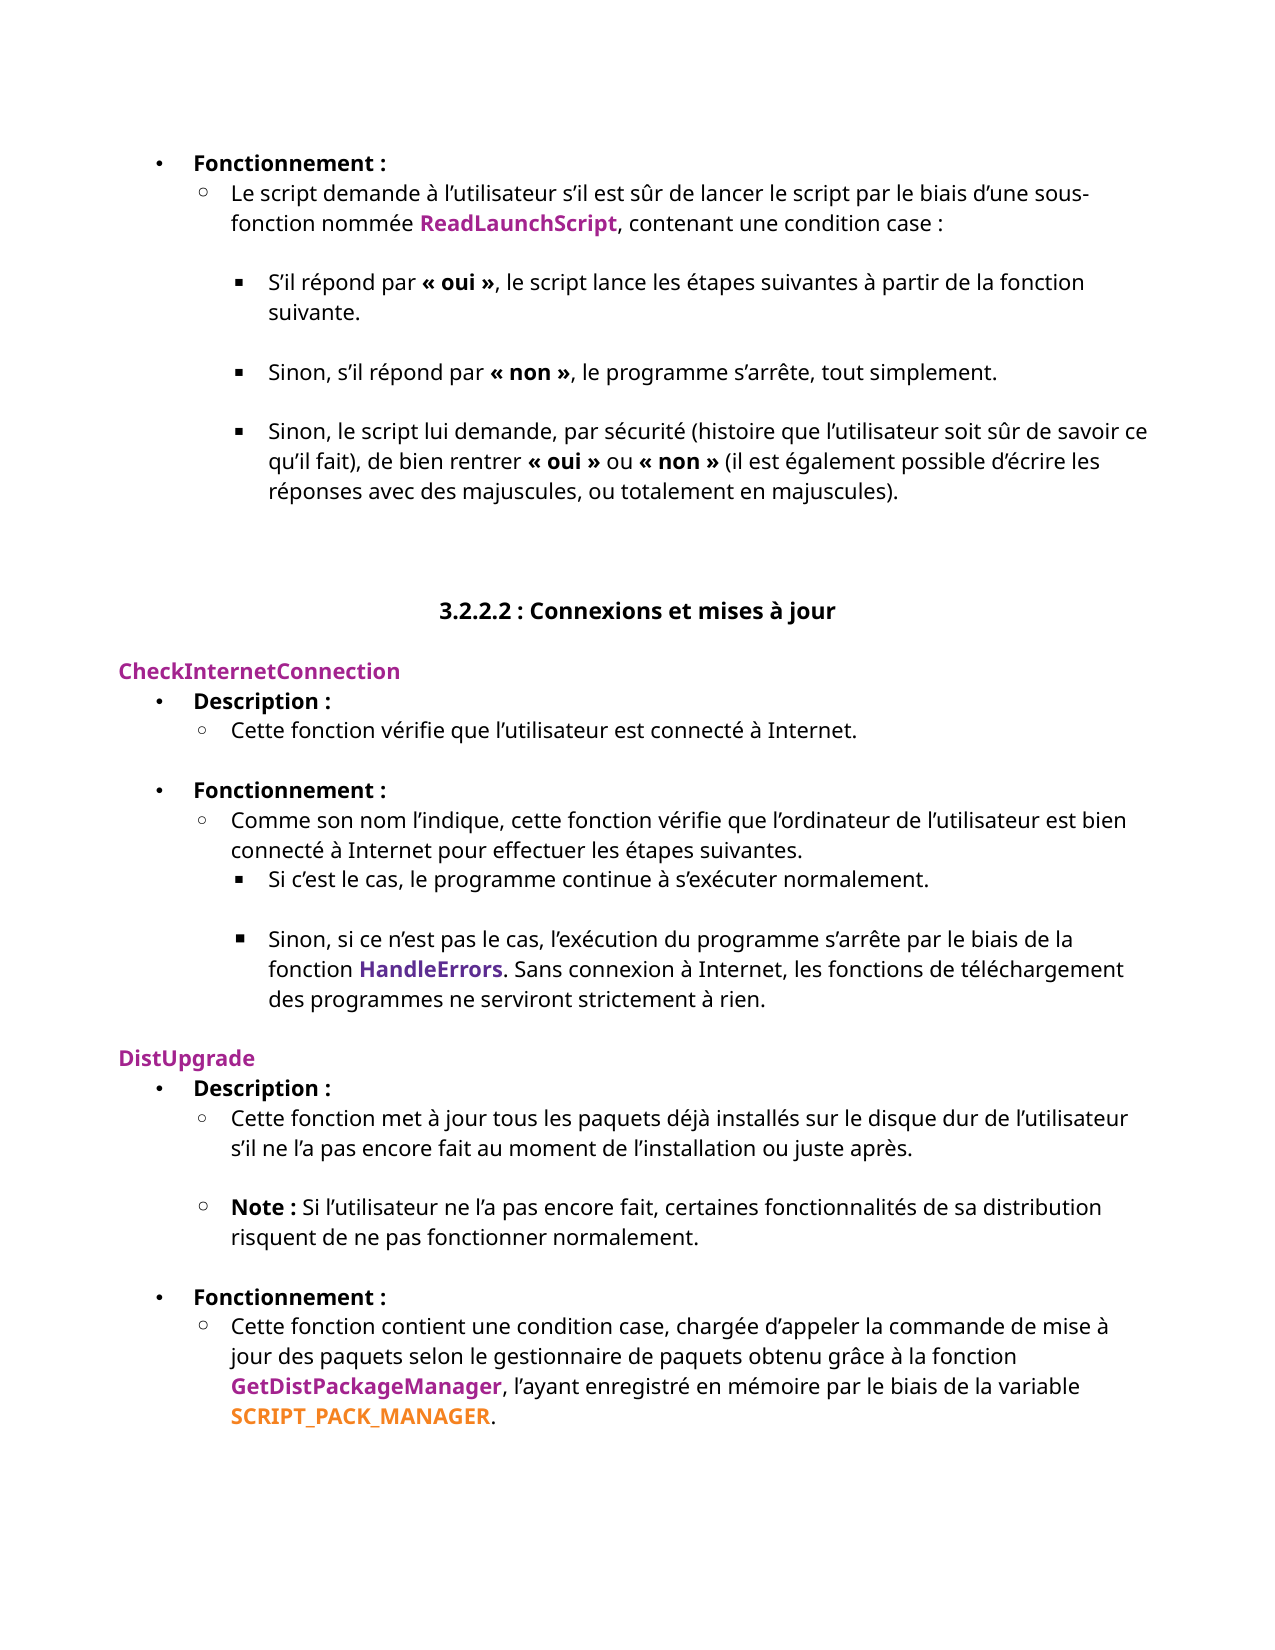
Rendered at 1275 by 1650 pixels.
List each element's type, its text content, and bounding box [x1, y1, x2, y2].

list Si c’est le cas, le programme continue à s’exécuter normalement. [231, 864, 1157, 894]
list Description : [156, 1073, 1157, 1103]
text 3.2.2.2 : Connexions et mises à jour [118, 595, 1157, 626]
list S’il répond par « oui », le script lance les étapes suivantes à partir de la fonction suivante. [231, 267, 1157, 327]
list Fonctionnement : [156, 775, 1157, 805]
list Cette fonction vérifie que l’utilisateur est connecté à Internet. [193, 715, 1157, 745]
list Description : [156, 686, 1157, 715]
list Cette fonction met à jour tous les paquets déjà installés sur le disque dur de l’utilisateur s’il ne l’a pas encore fait au moment de l’installation ou juste après. [193, 1103, 1157, 1162]
text DistUpgrade [118, 1043, 1157, 1073]
list Sinon, si ce n’est pas le cas, l’exécution du programme s’arrête par le biais de la fonction HandleErrors. Sans connexion à Internet, les fonctions de téléchargement des programmes ne serviront strictement à rien. [231, 924, 1157, 1013]
text CheckInternetConnection [118, 656, 1157, 686]
list Sinon, le script lui demande, par sécurité (histoire que l’utilisateur soit sûr de savoir ce qu’il fait), de bien rentrer « oui » ou « non » (il est également possible d’écrire les réponses avec des majuscules, ou totalement en majuscules). [231, 416, 1157, 505]
list Note : Si l’utilisateur ne l’a pas encore fait, certaines fonctionnalités de sa distribution risquent de ne pas fonctionner normalement. [193, 1192, 1157, 1252]
list Fonctionnement : [156, 1281, 1157, 1311]
list Le script demande à l’utilisateur s’il est sûr de lancer le script par le biais d’une sous-fonction nommée ReadLaunchScript, contenant une condition case : [193, 178, 1157, 237]
list Comme son nom l’indique, cette fonction vérifie que l’ordinateur de l’utilisateur est bien connecté à Internet pour effectuer les étapes suivantes. [193, 805, 1157, 864]
list Fonctionnement : [156, 148, 1157, 178]
list Sinon, s’il répond par « non », le programme s’arrête, tout simplement. [231, 356, 1157, 386]
list Cette fonction contient une condition case, chargée d’appeler la commande de mise à jour des paquets selon le gestionnaire de paquets obtenu grâce à la fonction GetDistPackageManager, l’ayant enregistré en mémoire par le biais de la variable SCRIPT_PACK_MANAGER. [193, 1311, 1157, 1430]
